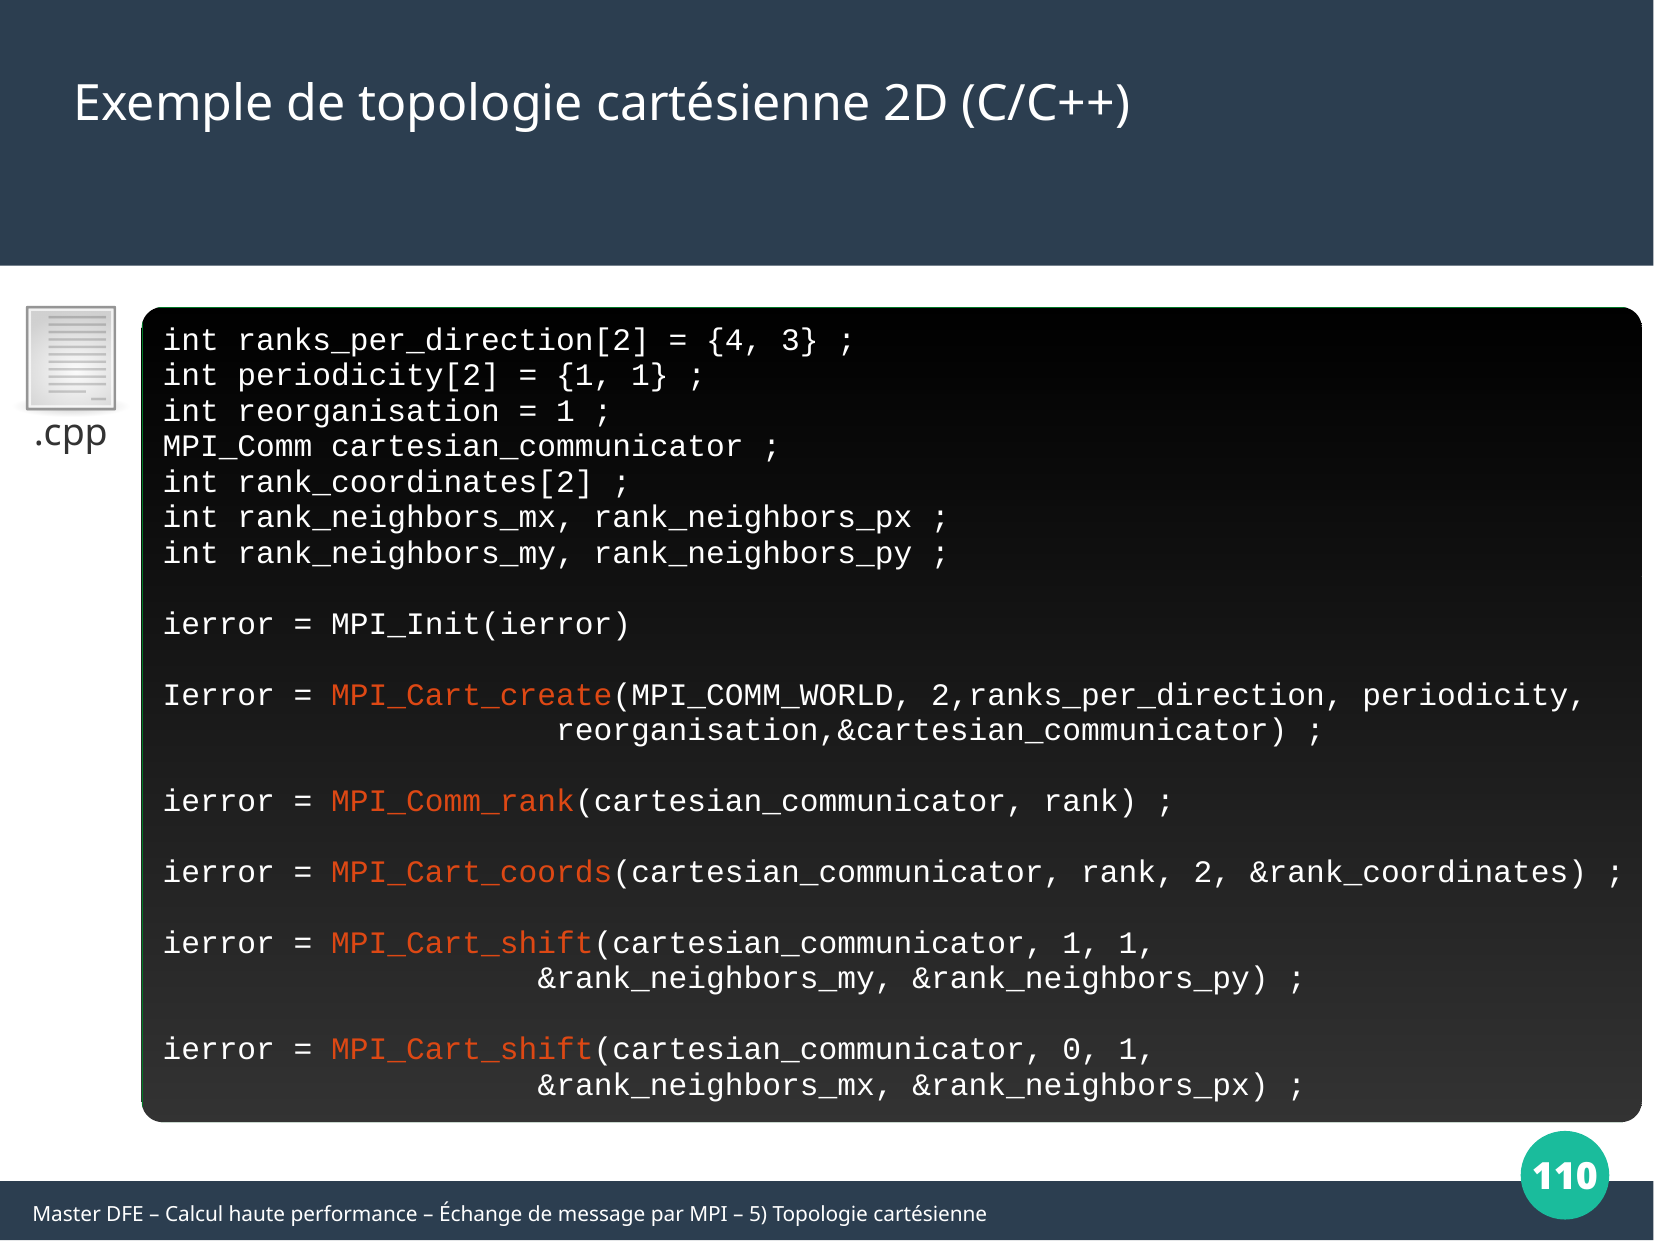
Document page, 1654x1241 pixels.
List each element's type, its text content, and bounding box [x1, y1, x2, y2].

text_box Master DFE – Calcul haute performance – Échange de message par MPI – 5) Topologie cartésienne [17, 1191, 1436, 1235]
picture [11, 301, 131, 397]
text_box .cpp [0, 397, 148, 464]
text_box int ranks_per_direction[2] = {4, 3} ; int periodicity[2] = {1, 1} ; int reorganisation = 1 ; MPI_Comm cartesian_communicator ; int rank_coordinates[2] ; int rank_neighbors_mx, rank_neighbors_px ; int rank_neighbors_my, rank_neighbors_py ; ierror = MPI_Init(ierror) Ierror = MPI_Cart_create(MPI_COMM_WORLD, 2,ranks_per_direction, periodicity, reorganisation,&cartesian_communicator) ; ierror = MPI_Comm_rank(cartesian_communicator, rank) ; ierror = MPI_Cart_coords(cartesian_communicator, rank, 2, &rank_coordinates) ; ierror = MPI_Cart_shift(cartesian_communicator, 1, 1, &rank_neighbors_my, &rank_neighbors_py) ; ierror = MPI_Cart_shift(cartesian_communicator, 0, 1, &rank_neighbors_mx, &rank_neighbors_px) ; [141, 307, 1642, 1123]
text_box Exemple de topologie cartésienne 2D (C/C++) [59, 59, 1477, 187]
